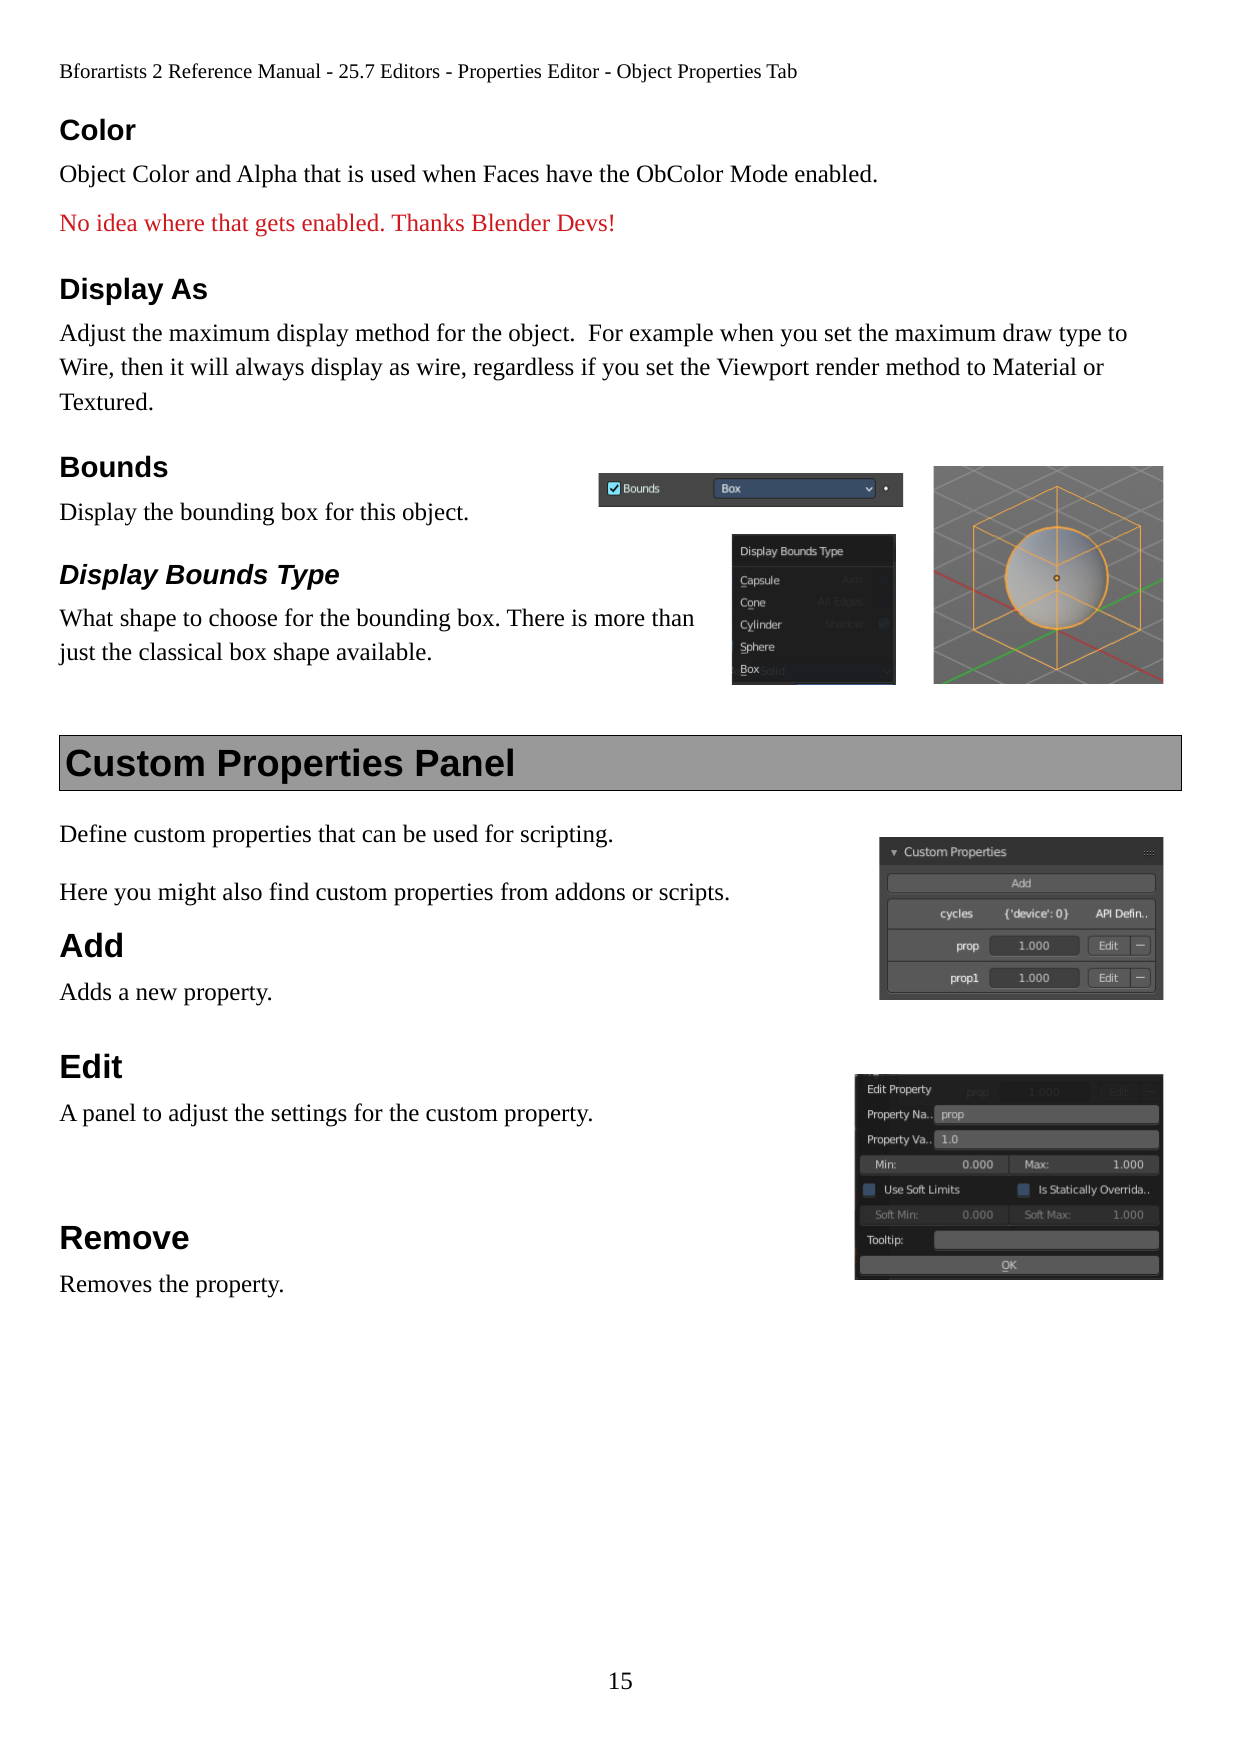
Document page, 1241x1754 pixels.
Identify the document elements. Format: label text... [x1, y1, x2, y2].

text Adds a new property. [59, 977, 1181, 1006]
text Adjust the maximum display method for the object. For example when you set the maximum draw type to Wire, then it will always display as wire, regardless if you set the Viewport render method to Material or Textured. [59, 318, 1181, 416]
text No idea where that gets enabled. Thanks Blender Devs! [59, 208, 1181, 237]
subtitle Remove [59, 1217, 854, 1256]
picture [598, 473, 904, 507]
text Here you might also find custom properties from addons or scripts. [59, 877, 879, 906]
text Display the bounding box for this object. [59, 497, 933, 525]
subtitle [1164, 1217, 1181, 1256]
subtitle Color [59, 113, 1181, 146]
subtitle [896, 558, 933, 590]
table_header Custom Properties Panel [60, 736, 1181, 790]
subtitle Edit [59, 1047, 1181, 1086]
text What shape to choose for the bounding box. There is more than just the classical box shape available. [59, 603, 731, 666]
picture [854, 1074, 1164, 1280]
subtitle Display Bounds Type [59, 558, 731, 590]
subtitle [1164, 926, 1181, 965]
picture [731, 534, 896, 685]
subtitle Bounds [59, 450, 1181, 484]
subtitle Display As [59, 272, 1181, 305]
picture [879, 837, 1164, 1000]
picture [933, 466, 1164, 684]
text Object Color and Alpha that is used when Faces have the ObColor Mode enabled. [59, 159, 1181, 188]
text Define custom properties that can be used for scripting. [59, 819, 1181, 848]
text [896, 603, 933, 666]
text A panel to adjust the settings for the custom property. [59, 1098, 854, 1127]
text Removes the property. [59, 1269, 1181, 1297]
subtitle [1164, 558, 1181, 590]
subtitle Add [59, 926, 879, 965]
